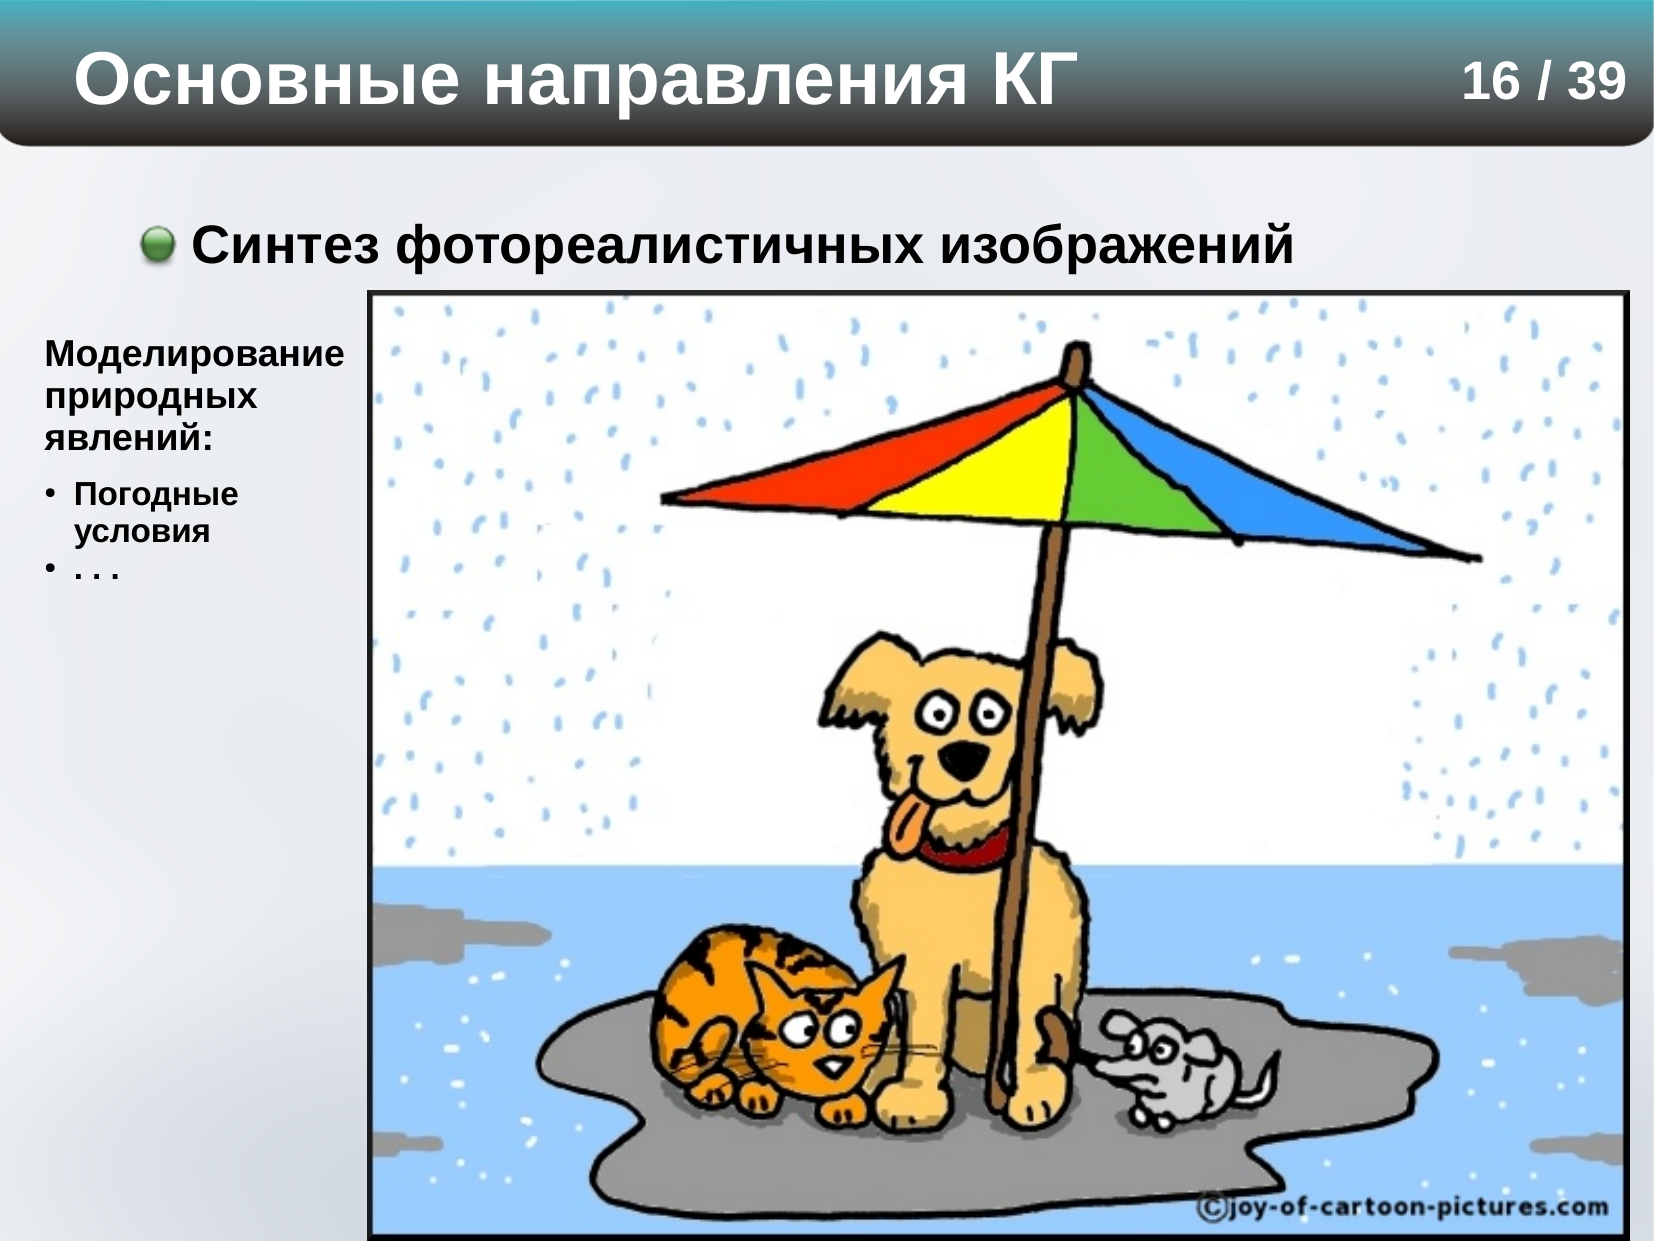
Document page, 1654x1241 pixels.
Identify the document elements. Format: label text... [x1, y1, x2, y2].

text_box <номер> / 39 [1446, 42, 1654, 179]
text_box Моделирование природных явлений: Погодные условия . . . [29, 324, 367, 595]
text_box Основные направления КГ [59, 29, 1329, 129]
text_box Синтез фотореалистичных изображений [118, 206, 1536, 283]
picture [0, 0, 1654, 1241]
